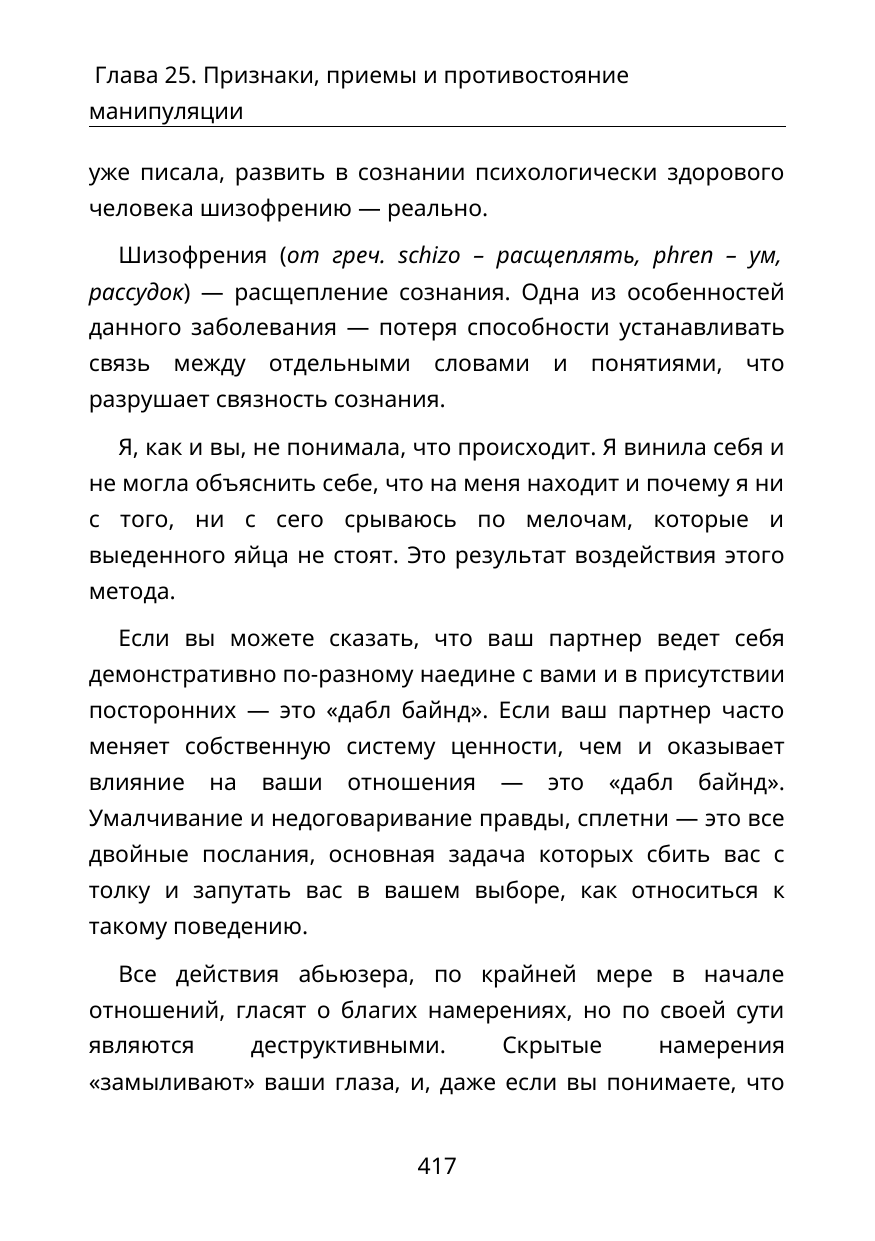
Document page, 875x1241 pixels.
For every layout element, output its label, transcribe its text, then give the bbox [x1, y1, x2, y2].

text Шизофрения (от греч. schizo – расщеплять, phren – ум, рассудок) — расщепление сознания. Одна из особенностей данного заболевания — потеря способности устанавливать связь между отдельными словами и понятиями, что разрушает связность сознания. [88, 239, 786, 414]
text Все действия абьюзера, по крайней мере в начале отношений, гласят о благих намерениях, но по своей сути являются деструктивными. Скрытые намерения «замыливают» ваши глаза, и, даже если вы понимаете, что [88, 958, 786, 1097]
text уже писала, развить в сознании психологически здорового человека шизофрению — реально. [88, 156, 786, 223]
text Если вы можете сказать, что ваш партнер ведет себя демонстративно по-разному наедине с вами и в присутствии посторонних — это «дабл байнд». Если ваш партнер часто меняет собственную систему ценности, чем и оказывает влияние на ваши отношения — это «дабл байнд». Умалчивание и недоговаривание правды, сплетни — это все двойные послания, основная задача которых сбить вас с толку и запутать вас в вашем выборе, как относиться к такому поведению. [88, 622, 786, 941]
text Я, как и вы, не понимала, что происходит. Я винила себя и не могла объяснить себе, что на меня находит и почему я ни с того, ни с сего срываюсь по мелочам, которые и выеденного яйца не стоят. Это результат воздействия этого метода. [88, 431, 786, 606]
